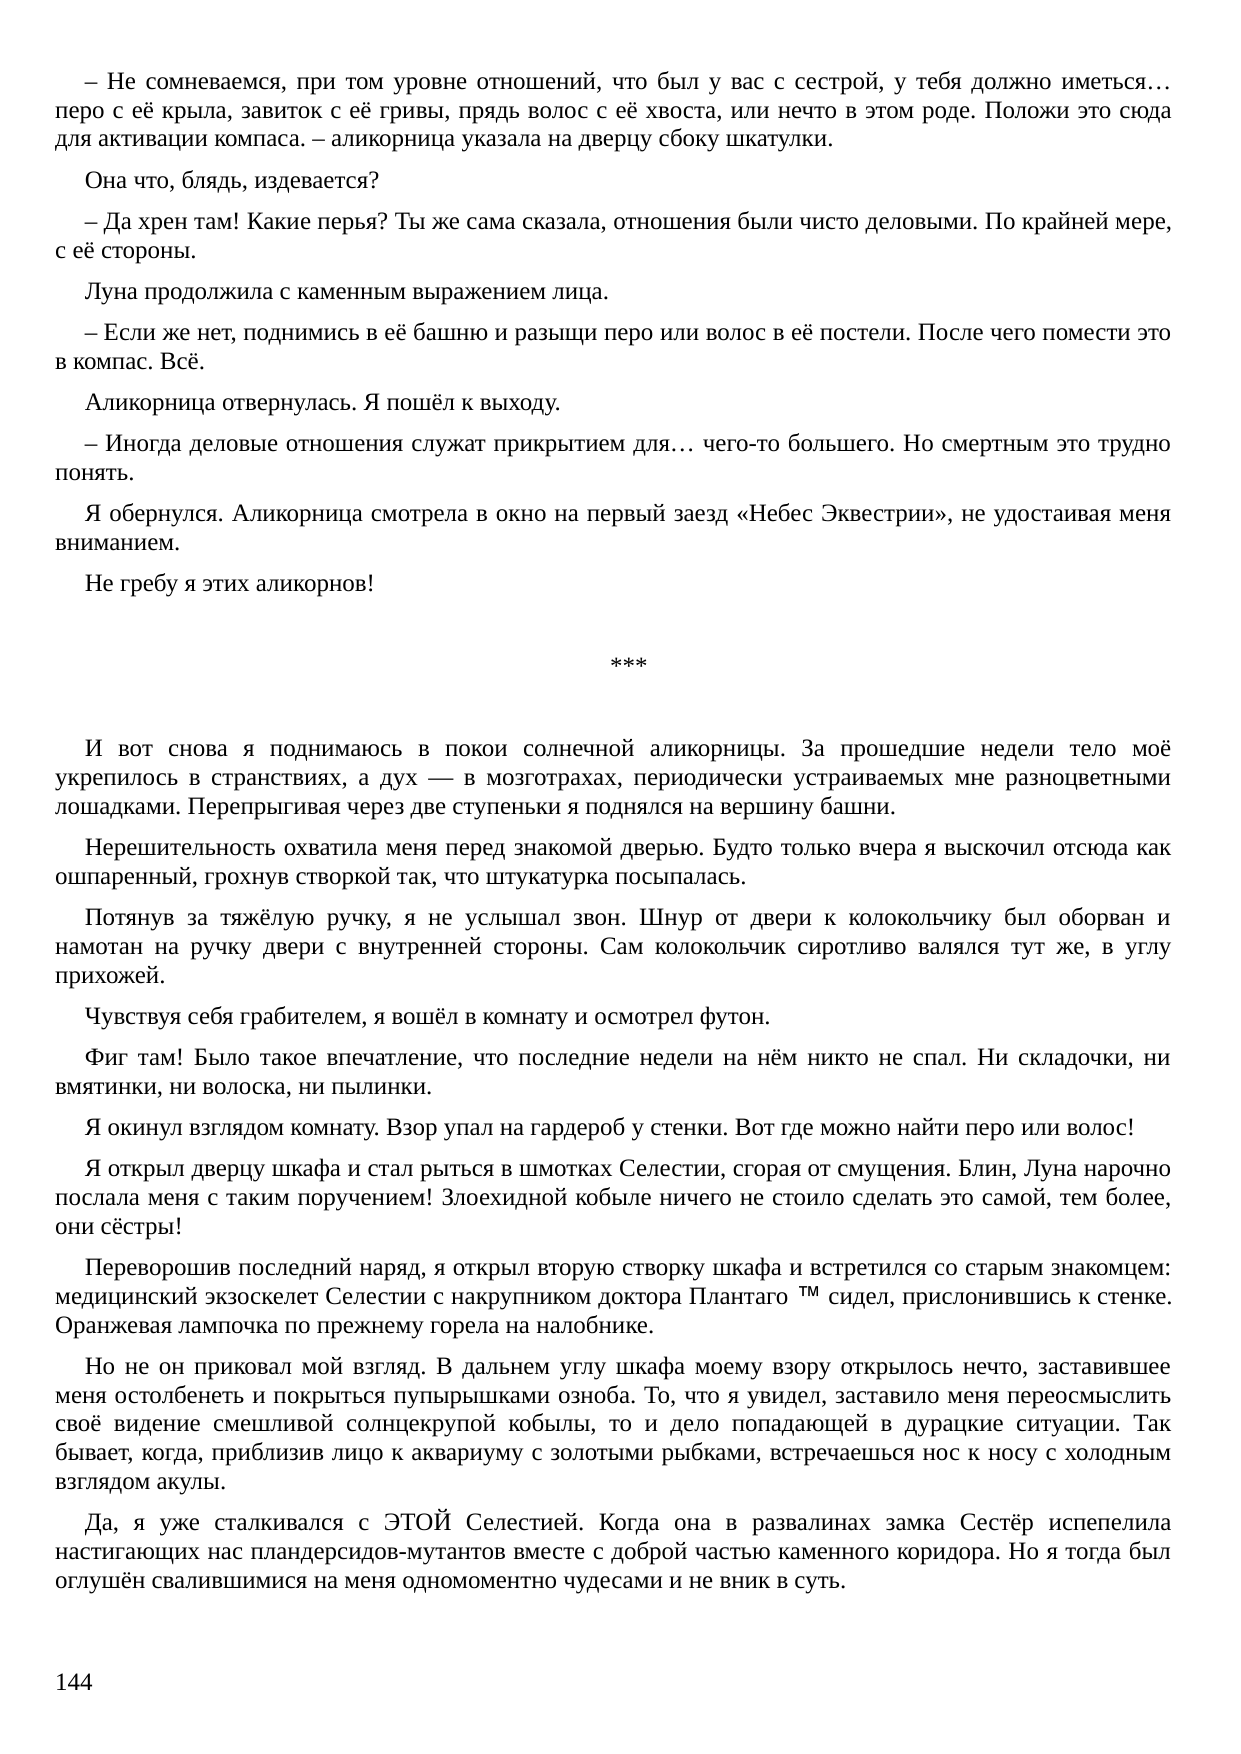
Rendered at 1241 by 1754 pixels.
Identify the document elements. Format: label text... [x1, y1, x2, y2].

text – Да хрен там! Какие перья? Ты же сама сказала, отношения были чисто деловыми. По крайней мере, с её стороны. [55, 206, 1173, 263]
text Но не он приковал мой взгляд. В дальнем углу шкафа моему взору открылось нечто, заставившее меня остолбенеть и покрыться пупырышками озноба. То, что я увидел, заставило меня переосмыслить своё видение смешливой солнцекрупой кобылы, то и дело попадающей в дурацкие ситуации. Так бывает, когда, приблизив лицо к аквариуму с золотыми рыбками, встречаешься нос к носу с холодным взглядом акулы. [55, 1351, 1173, 1495]
text Нерешительность охватила меня перед знакомой дверью. Будто только вчера я выскочил отсюда как ошпаренный, грохнув створкой так, что штукатурка посыпалась. [55, 832, 1173, 890]
text Аликорница отвернулась. Я пошёл к выходу. [55, 387, 1173, 416]
text Переворошив последний наряд, я открыл вторую створку шкафа и встретился со старым знакомцем: медицинский экзоскелет Селестии с накрупником доктора Плантаго  сидел, прислонившись к стенке. Оранжевая лампочка по прежнему горела на налобнике. [55, 1252, 1173, 1338]
text И вот снова я поднимаюсь в покои солнечной аликорницы. За прошедшие недели тело моё укрепилось в странствиях, а дух — в мозготрахах, периодически устраиваемых мне разноцветными лошадками. Перепрыгивая через две ступеньки я поднялся на вершину башни. [55, 733, 1173, 820]
text Она что, блядь, издевается? [55, 165, 1173, 193]
text Я окинул взглядом комнату. Взор упал на гардероб у стенки. Вот где можно найти перо или волос! [55, 1112, 1173, 1141]
text Я обернулся. Аликорница смотрела в окно на первый заезд «Небес Эквестрии», не удостаивая меня вниманием. [55, 498, 1173, 556]
text Я открыл дверцу шкафа и стал рыться в шмотках Селестии, сгорая от смущения. Блин, Луна нарочно послала меня с таким поручением! Злоехидной кобыле ничего не стоило сделать это самой, тем более, они сёстры! [55, 1153, 1173, 1240]
text *** [55, 651, 1173, 680]
text Потянув за тяжёлую ручку, я не услышал звон. Шнур от двери к колокольчику был оборван и намотан на ручку двери с внутренней стороны. Сам колокольчик сиротливо валялся тут же, в углу прихожей. [55, 902, 1173, 988]
text Да, я уже сталкивался с ЭТОЙ Селестией. Когда она в развалинах замка Сестёр испепелила настигающих нас пландерсидов-мутантов вместе с доброй частью каменного коридора. Но я тогда был оглушён свалившимися на меня одномоментно чудесами и не вник в суть. [55, 1507, 1173, 1593]
text Луна продолжила с каменным выражением лица. [55, 276, 1173, 305]
text Чувствуя себя грабителем, я вошёл в комнату и осмотрел футон. [55, 1001, 1173, 1030]
text – Иногда деловые отношения служат прикрытием для… чего-то большего. Но смертным это трудно понять. [55, 428, 1173, 486]
text – Если же нет, поднимись в её башню и разыщи перо или волос в её постели. После чего помести это в компас. Всё. [55, 317, 1173, 375]
text Фиг там! Было такое впечатление, что последние недели на нём никто не спал. Ни складочки, ни вмятинки, ни волоска, ни пылинки. [55, 1042, 1173, 1100]
text Не гребу я этих аликорнов! [55, 568, 1173, 597]
text – Не сомневаемся, при том уровне отношений, что был у вас с сестрой, у тебя должно иметься… перо с её крыла, завиток с её гривы, прядь волос с её хвоста, или нечто в этом роде. Положи это сюда для активации компаса. – аликорница указала на дверцу сбоку шкатулки. [55, 66, 1173, 152]
